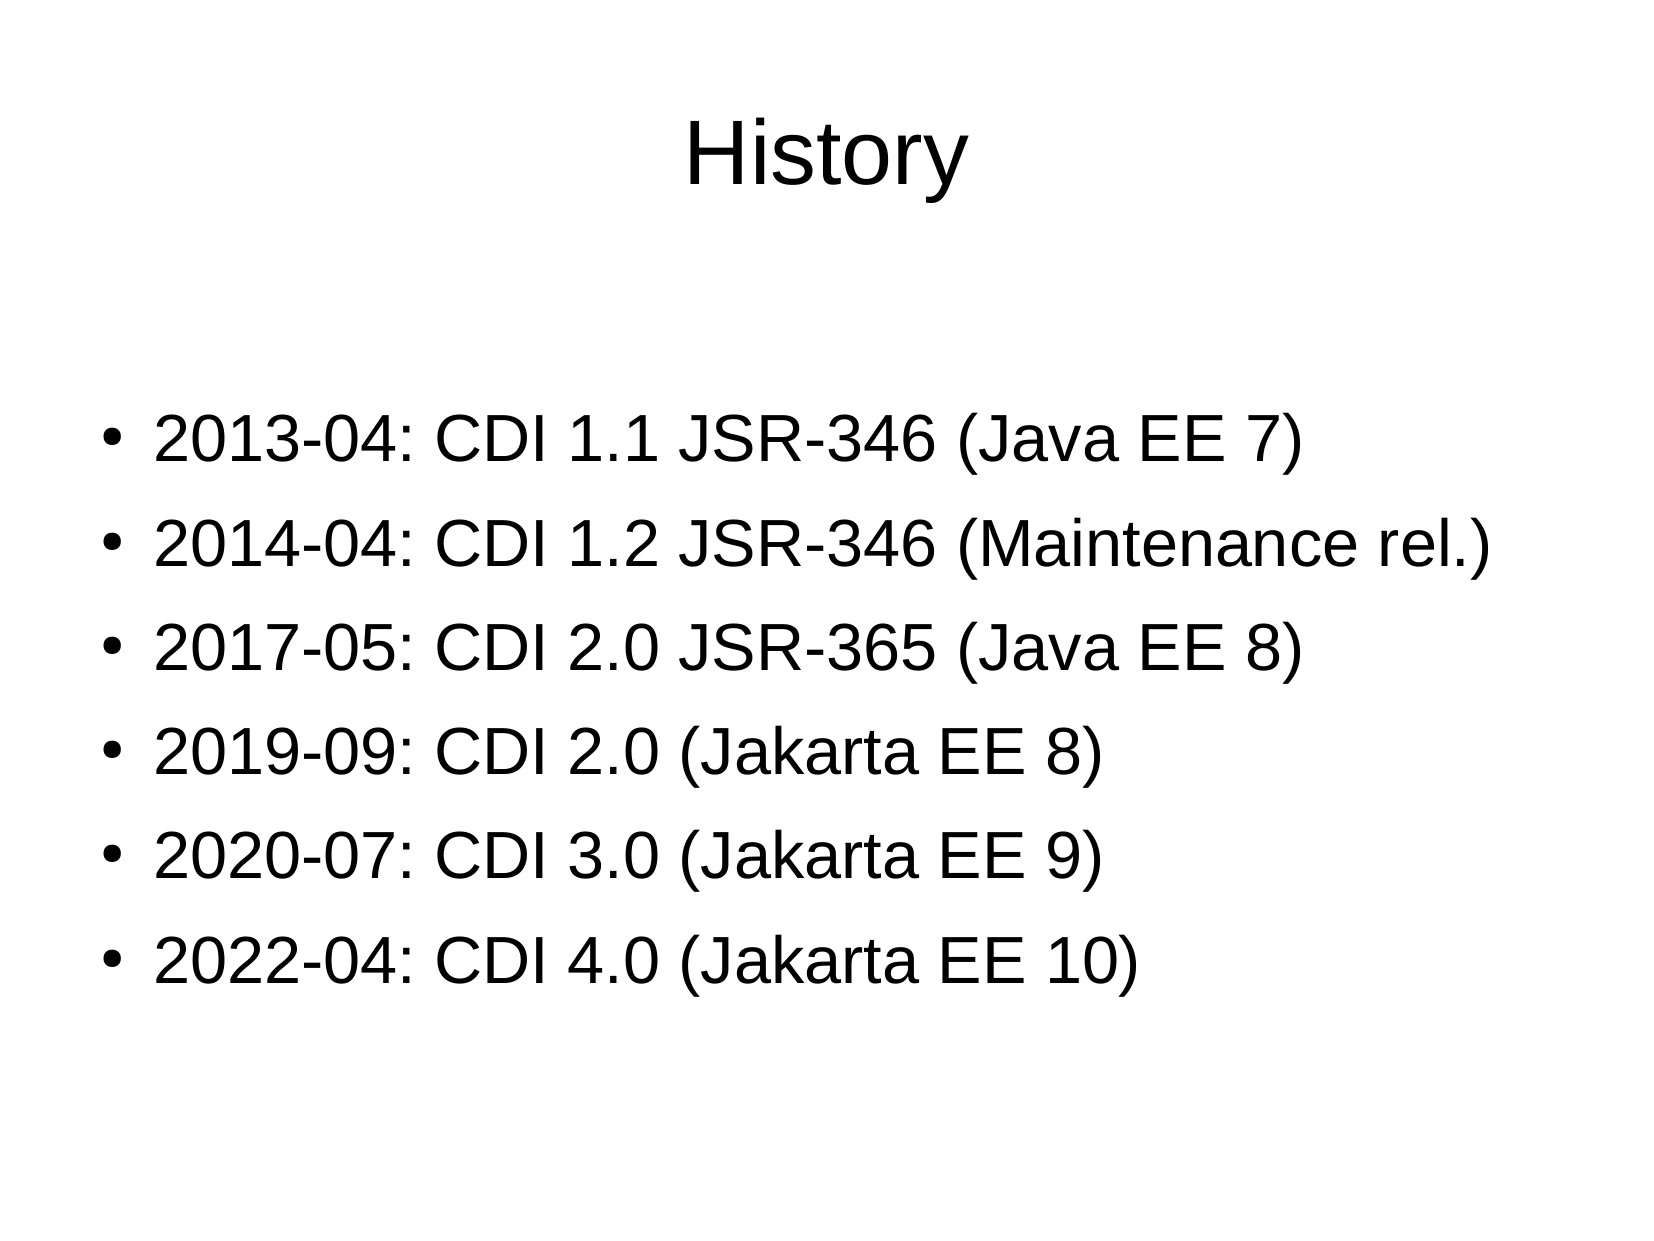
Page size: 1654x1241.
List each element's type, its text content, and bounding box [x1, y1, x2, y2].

list 2013-04: CDI 1.1 JSR-346 (Java EE 7) 2014-04: CDI 1.2 JSR-346 (Maintenance rel.) 2017-05: CDI 2.0 JSR-365 (Java EE 8) 2019-09: CDI 2.0 (Jakarta EE 8) 2020-07: CDI 3.0 (Jakarta EE 9) 2022-04: CDI 4.0 (Jakarta EE 10) [82, 290, 1571, 1109]
title History [82, 49, 1571, 257]
